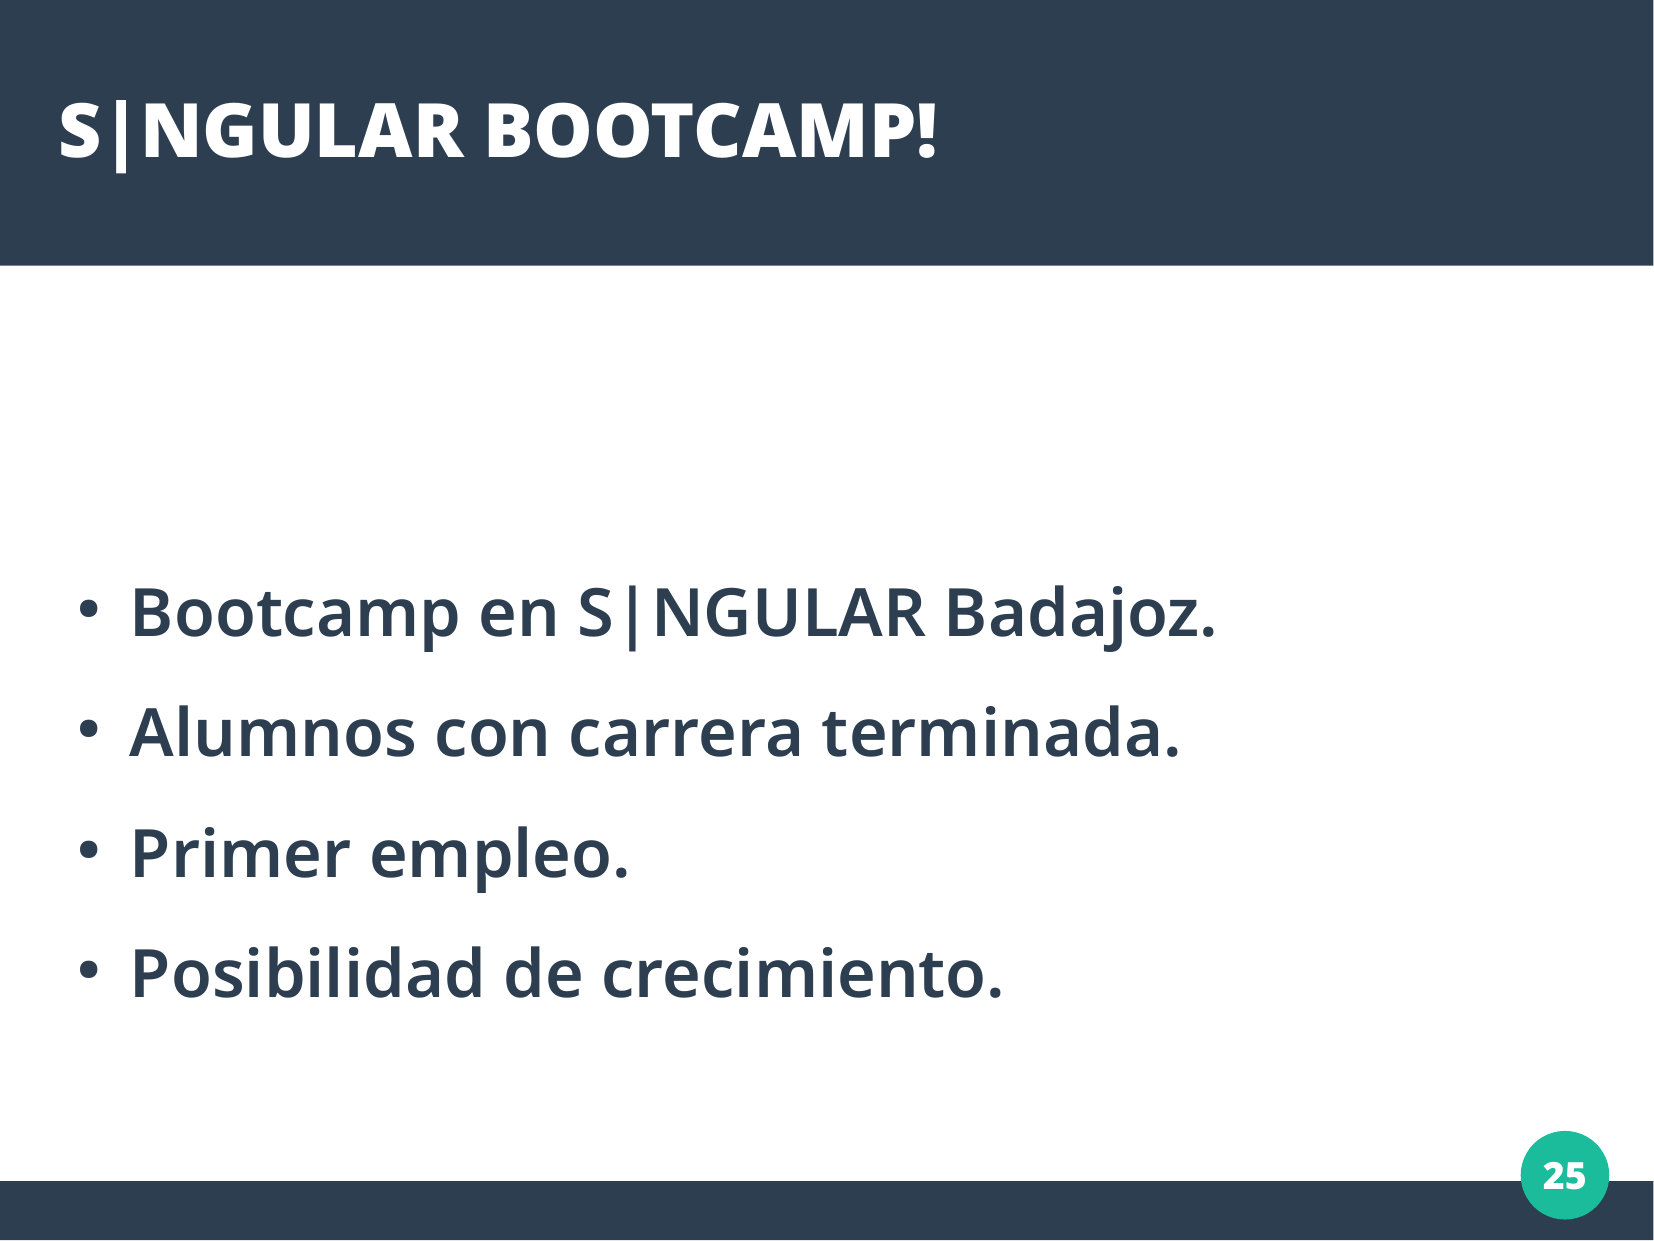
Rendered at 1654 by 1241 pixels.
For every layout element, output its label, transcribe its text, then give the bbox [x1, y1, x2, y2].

title S|NGULAR BOOTCAMP! [59, 49, 1595, 207]
list Bootcamp en S|NGULAR Badajoz. Alumnos con carrera terminada. Primer empleo. Posibilidad de crecimiento. [59, 324, 1595, 1152]
